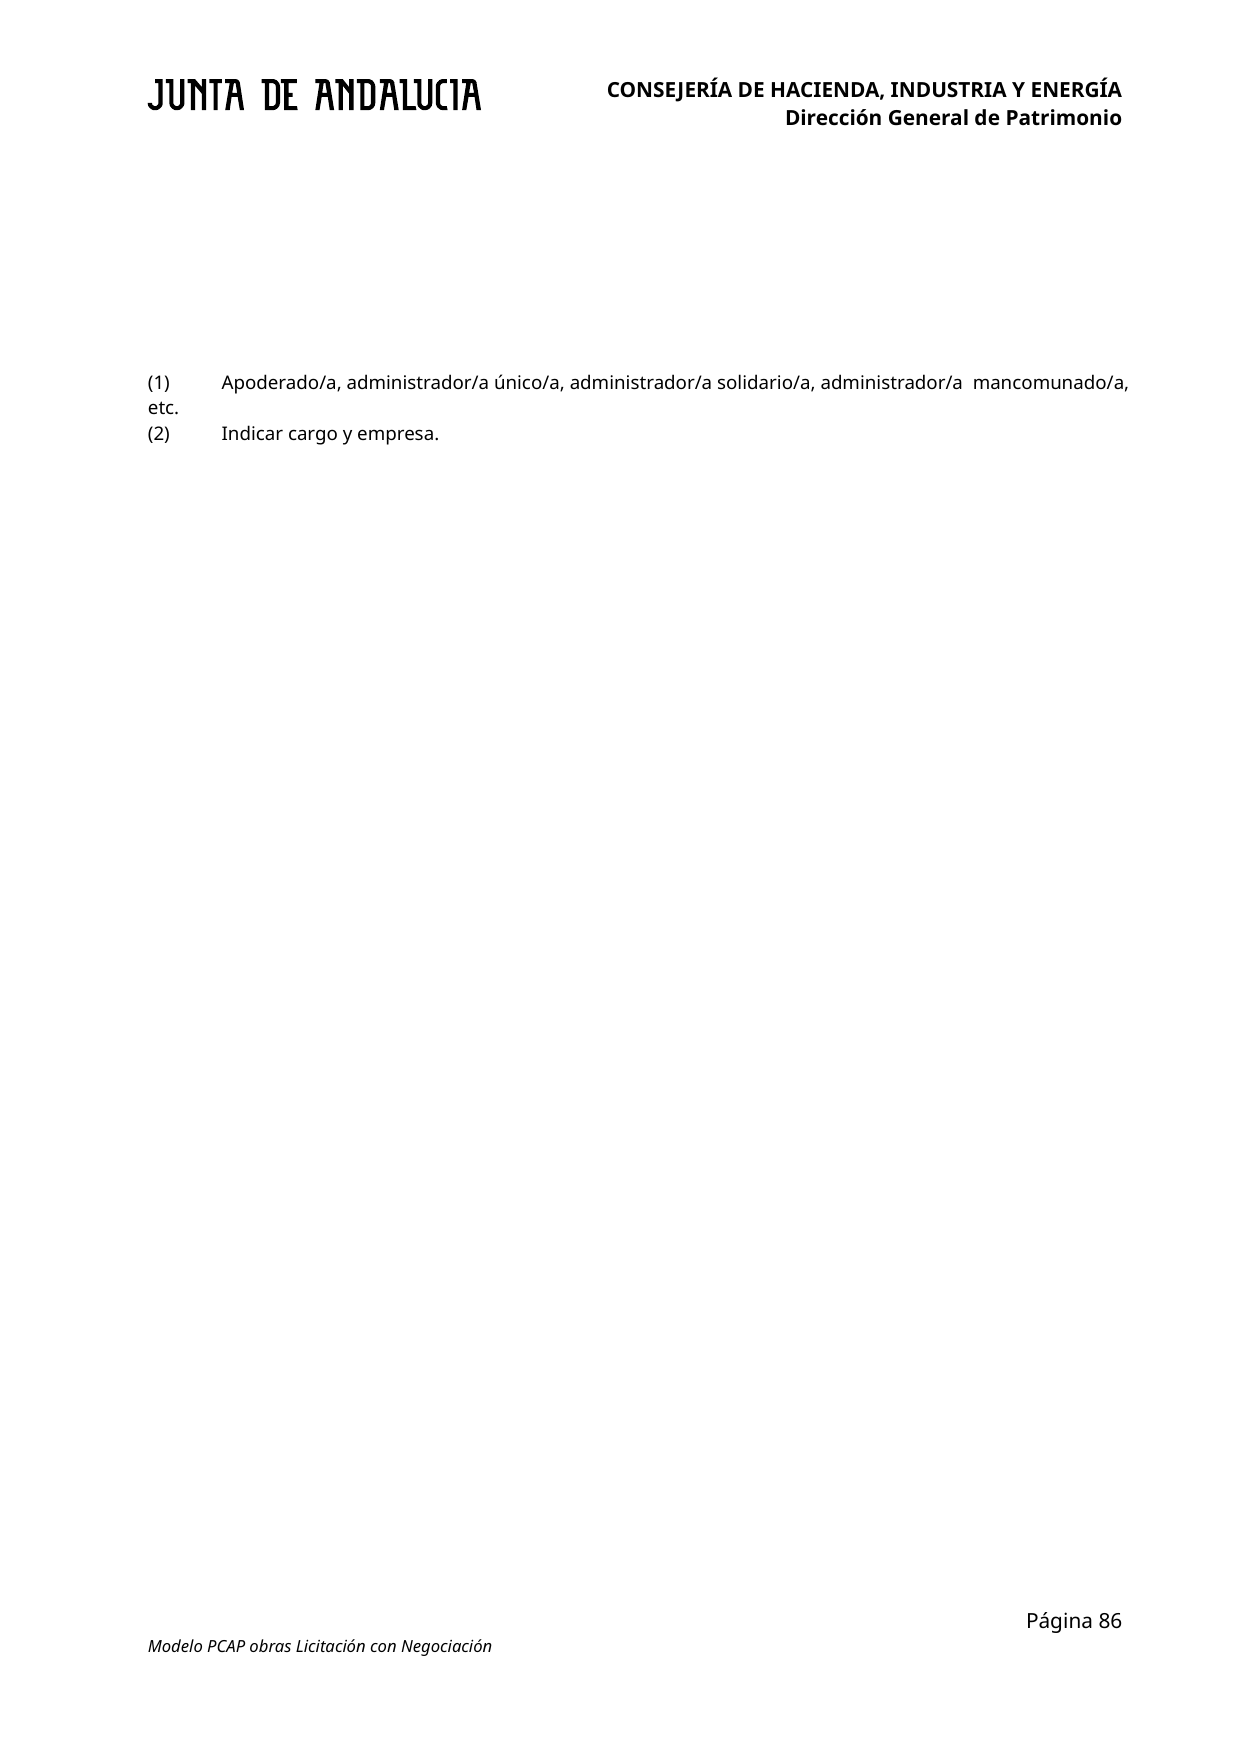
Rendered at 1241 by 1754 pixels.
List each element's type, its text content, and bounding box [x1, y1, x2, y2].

list Apoderado/a, administrador/a único/a, administrador/a solidario/a, administrador/a mancomunado/a, etc. [148, 369, 1137, 420]
list Indicar cargo y empresa. [148, 420, 1137, 446]
